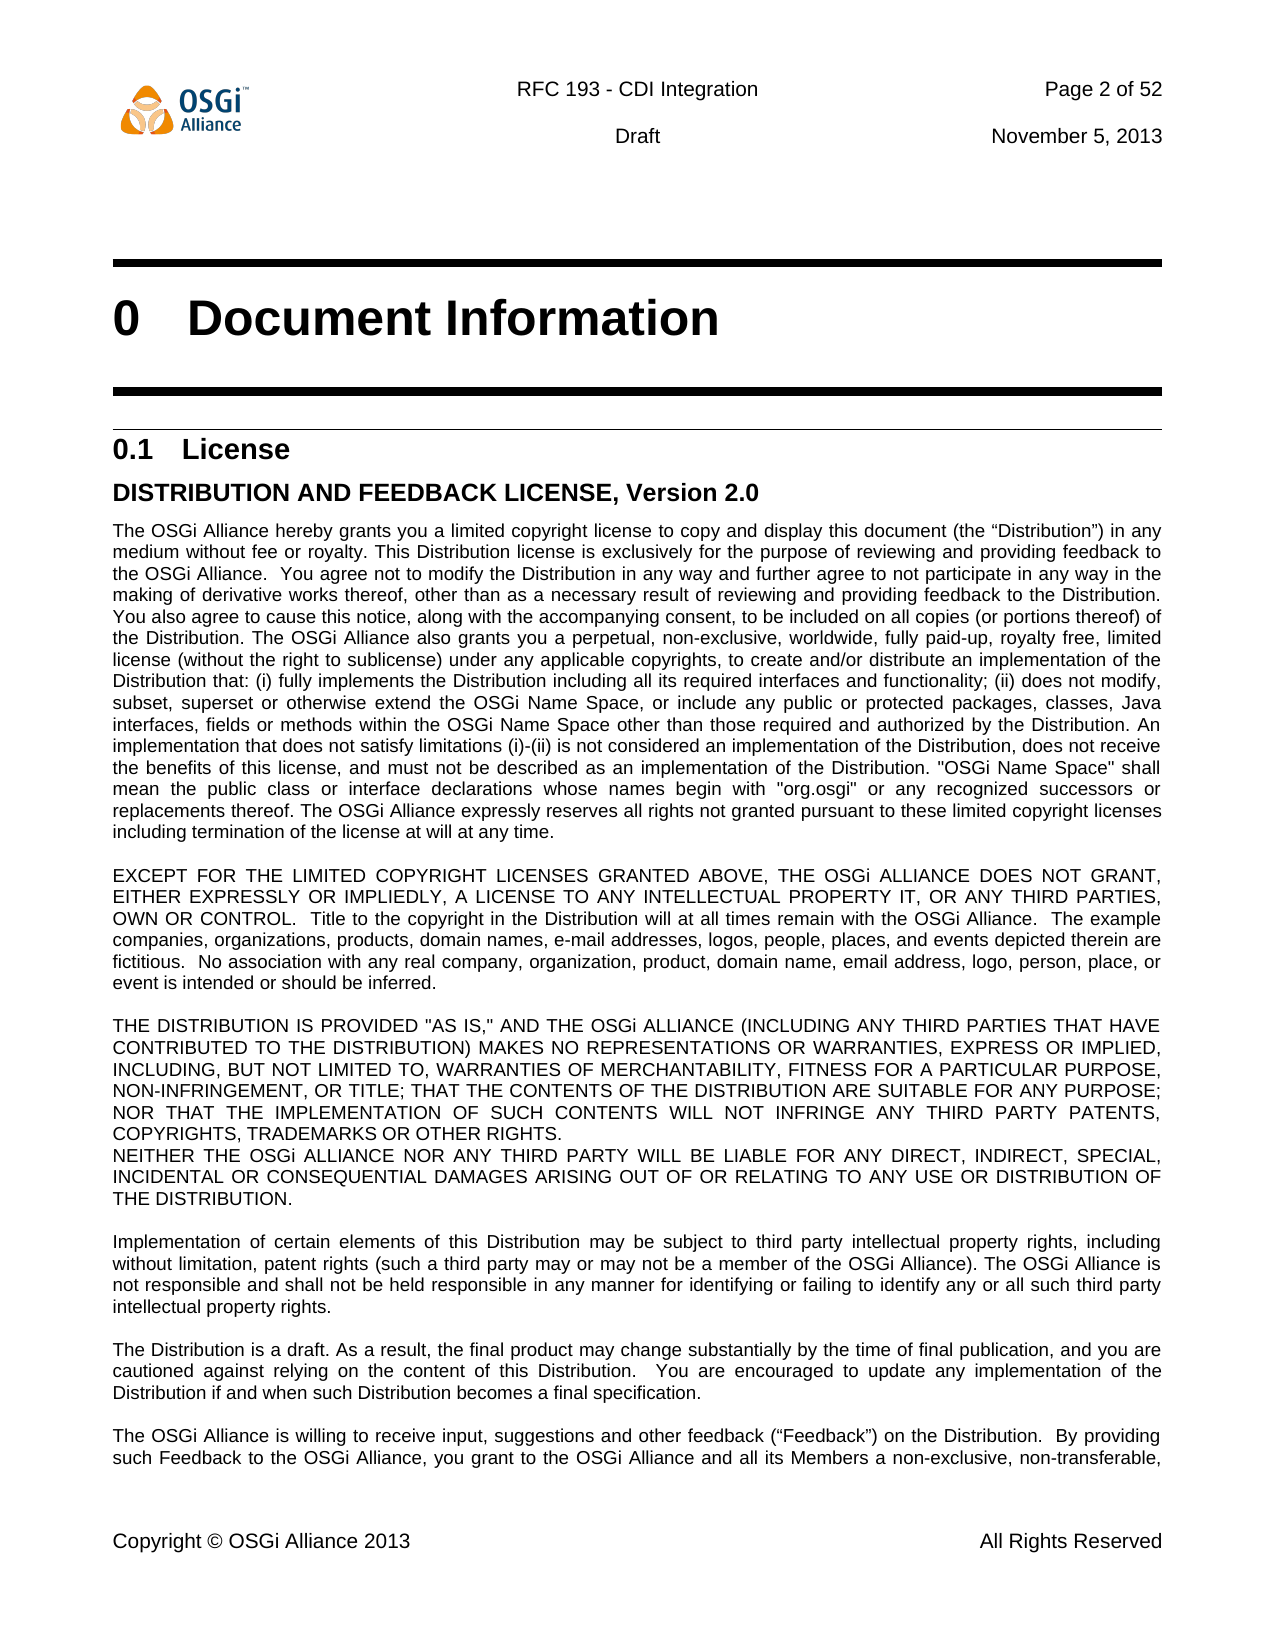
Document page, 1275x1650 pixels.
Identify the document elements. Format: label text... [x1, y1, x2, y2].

text EXCEPT FOR THE LIMITED COPYRIGHT LICENSES GRANTED ABOVE, THE OSGi ALLIANCE DOES NOT GRANT, EITHER EXPRESSLY OR IMPLIEDLY, A LICENSE TO ANY INTELLECTUAL PROPERTY IT, OR ANY THIRD PARTIES, OWN OR CONTROL. Title to the copyright in the Distribution will at all times remain with the OSGi Alliance. The example companies, organizations, products, domain names, e-mail addresses, logos, people, places, and events depicted therein are fictitious. No association with any real company, organization, product, domain name, email address, logo, person, place, or event is intended or should be inferred. [112, 864, 1162, 994]
text THE DISTRIBUTION IS PROVIDED "AS IS," AND THE OSGi ALLIANCE (INCLUDING ANY THIRD PARTIES THAT HAVE CONTRIBUTED TO THE DISTRIBUTION) MAKES NO REPRESENTATIONS OR WARRANTIES, EXPRESS OR IMPLIED, INCLUDING, BUT NOT LIMITED TO, WARRANTIES OF MERCHANTABILITY, FITNESS FOR A PARTICULAR PURPOSE, NON-INFRINGEMENT, OR TITLE; THAT THE CONTENTS OF THE DISTRIBUTION ARE SUITABLE FOR ANY PURPOSE; NOR THAT THE IMPLEMENTATION OF SUCH CONTENTS WILL NOT INFRINGE ANY THIRD PARTY PATENTS, COPYRIGHTS, TRADEMARKS OR OTHER RIGHTS. [112, 1015, 1162, 1145]
text Implementation of certain elements of this Distribution may be subject to third party intellectual property rights, including without limitation, patent rights (such a third party may or may not be a member of the OSGi Alliance). The OSGi Alliance is not responsible and shall not be held responsible in any manner for identifying or failing to identify any or all such third party intellectual property rights. [112, 1231, 1162, 1317]
text The OSGi Alliance hereby grants you a limited copyright license to copy and display this document (the “Distribution”) in any medium without fee or royalty. This Distribution license is exclusively for the purpose of reviewing and providing feedback to the OSGi Alliance. You agree not to modify the Distribution in any way and further agree to not participate in any way in the making of derivative works thereof, other than as a necessary result of reviewing and providing feedback to the Distribution. You also agree to cause this notice, along with the accompanying consent, to be included on all copies (or portions thereof) of the Distribution. The OSGi Alliance also grants you a perpetual, non-exclusive, worldwide, fully paid-up, royalty free, limited license (without the right to sublicense) under any applicable copyrights, to create and/or distribute an implementation of the Distribution that: (i) fully implements the Distribution including all its required interfaces and functionality; (ii) does not modify, subset, superset or otherwise extend the OSGi Name Space, or include any public or protected packages, classes, Java interfaces, fields or methods within the OSGi Name Space other than those required and authorized by the Distribution. An implementation that does not satisfy limitations (i)-(ii) is not considered an implementation of the Distribution, does not receive the benefits of this license, and must not be described as an implementation of the Distribution. "OSGi Name Space" shall mean the public class or interface declarations whose names begin with "org.osgi" or any recognized successors or replacements thereof. The OSGi Alliance expressly reserves all rights not granted pursuant to these limited copyright licenses including termination of the license at will at any time. [112, 519, 1162, 843]
text NEITHER THE OSGi ALLIANCE NOR ANY THIRD PARTY WILL BE LIABLE FOR ANY DIRECT, INDIRECT, SPECIAL, INCIDENTAL OR CONSEQUENTIAL DAMAGES ARISING OUT OF OR RELATING TO ANY USE OR DISTRIBUTION OF THE DISTRIBUTION. [112, 1145, 1162, 1209]
picture [113, 78, 257, 142]
text The OSGi Alliance is willing to receive input, suggestions and other feedback (“Feedback”) on the Distribution. By providing such Feedback to the OSGi Alliance, you grant to the OSGi Alliance and all its Members a non-exclusive, non-transferable, [112, 1425, 1162, 1468]
subtitle License [112, 430, 1162, 466]
subtitle Document Information [112, 260, 1162, 396]
text The Distribution is a draft. As a result, the final product may change substantially by the time of final publication, and you are cautioned against relying on the content of this Distribution. You are encouraged to update any implementation of the Distribution if and when such Distribution becomes a final specification. [112, 1339, 1162, 1403]
text DISTRIBUTION AND FEEDBACK LICENSE, Version 2.0 [112, 478, 1162, 507]
